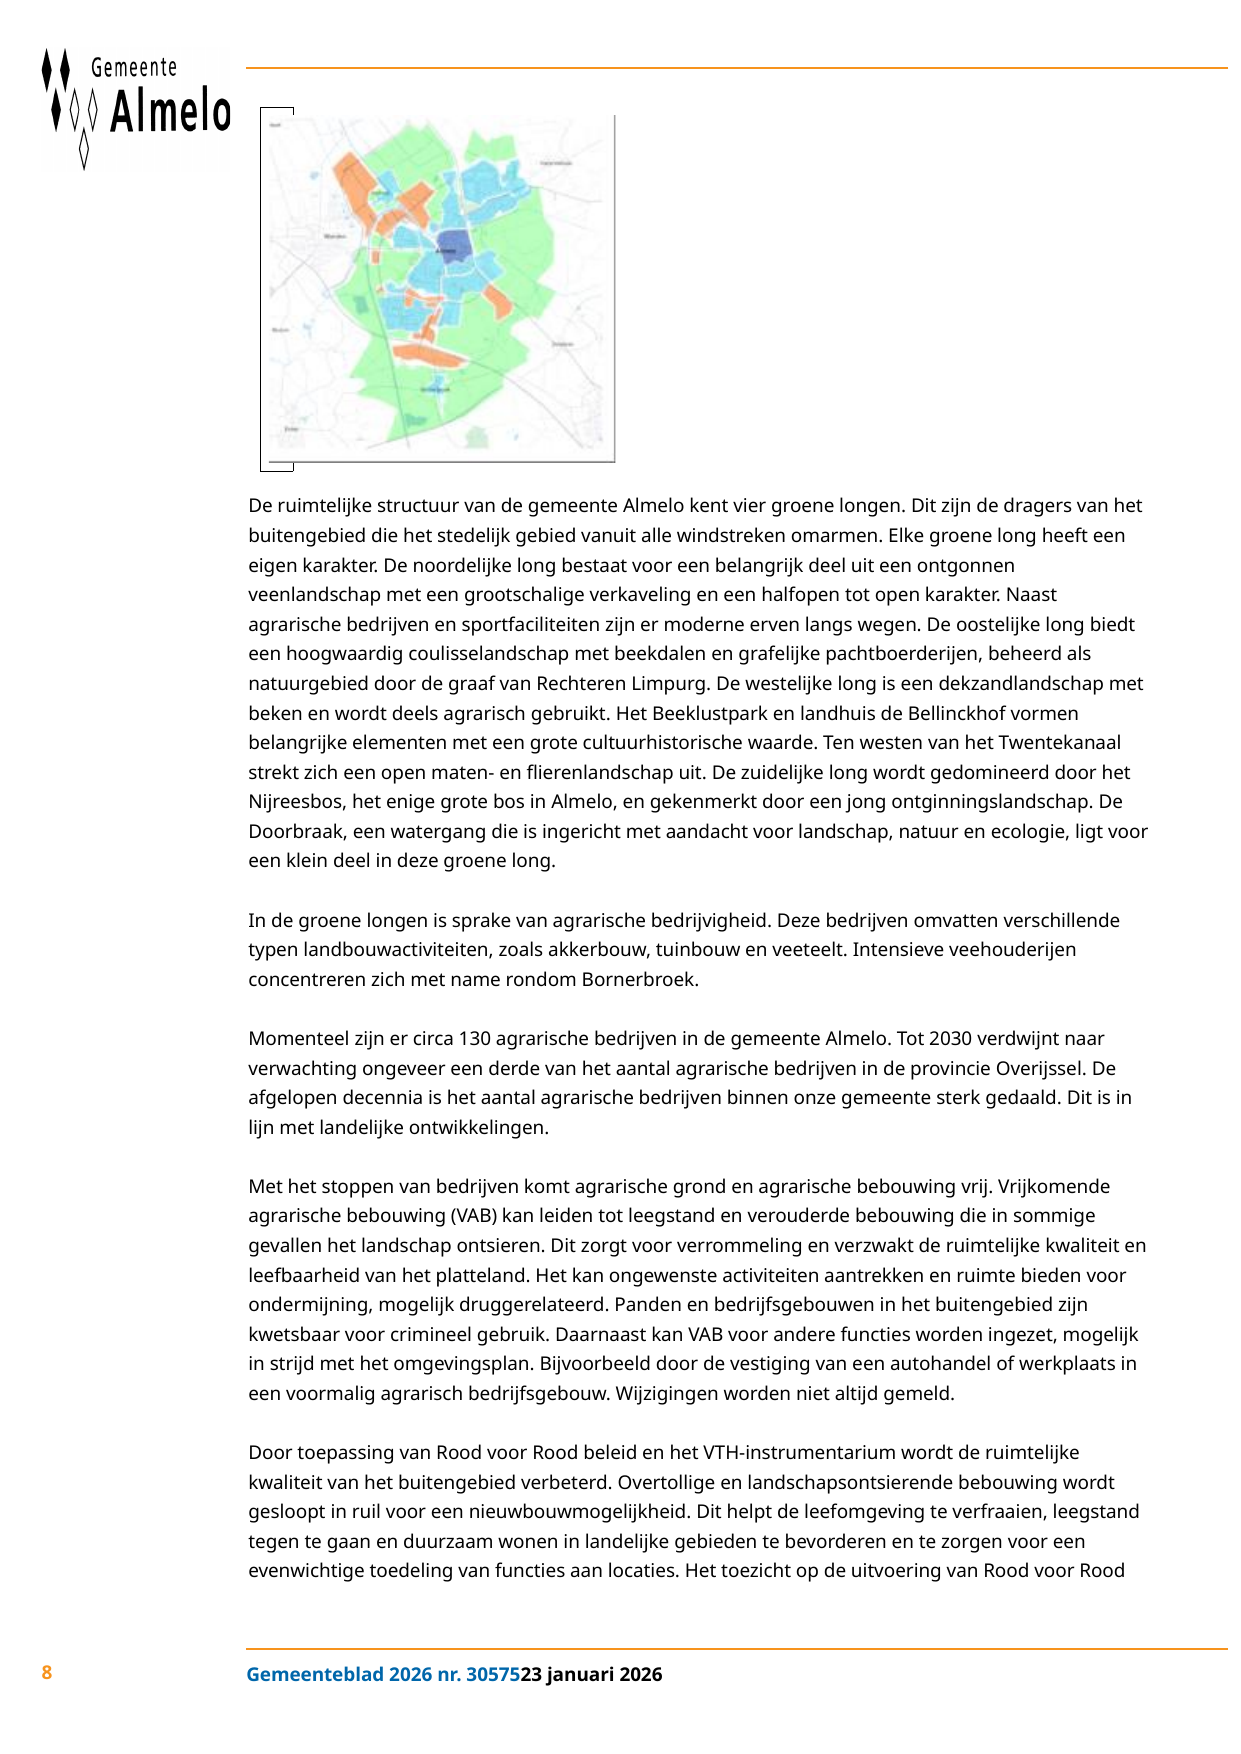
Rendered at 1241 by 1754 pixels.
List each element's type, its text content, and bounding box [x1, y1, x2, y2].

text Momenteel zijn er circa 130 agrarische bedrijven in de gemeente Almelo. Tot 2030 verdwijnt naar verwachting ongeveer een derde van het aantal agrarische bedrijven in de provincie Overijssel. De afgelopen decennia is het aantal agrarische bedrijven binnen onze gemeente sterk gedaald. Dit is in lijn met landelijke ontwikkelingen. [248, 1025, 1152, 1139]
text In de groene longen is sprake van agrarische bedrijvigheid. Deze bedrijven omvatten verschillende typen landbouwactiviteiten, zoals akkerbouw, tuinbouw en veeteelt. Intensieve veehouderijen concentreren zich met name rondom Bornerbroek. [248, 907, 1152, 992]
picture [268, 115, 616, 463]
text De ruimtelijke structuur van de gemeente Almelo kent vier groene longen. Dit zijn de dragers van het buitengebied die het stedelijk gebied vanuit alle windstreken omarmen. Elke groene long heeft een eigen karakter. De noordelijke long bestaat voor een belangrijk deel uit een ontgonnen veenlandschap met een grootschalige verkaveling en een halfopen tot open karakter. Naast agrarische bedrijven en sportfaciliteiten zijn er moderne erven langs wegen. De oostelijke long biedt een hoogwaardig coulisselandschap met beekdalen en grafelijke pachtboerderijen, beheerd als natuurgebied door de graaf van Rechteren Limpurg. De westelijke long is een dekzandlandschap met beken en wordt deels agrarisch gebruikt. Het Beeklustpark en landhuis de Bellinckhof vormen belangrijke elementen met een grote cultuurhistorische waarde. Ten westen van het Twentekanaal strekt zich een open maten- en flierenlandschap uit. De zuidelijke long wordt gedomineerd door het Nijreesbos, het enige grote bos in Almelo, en gekenmerkt door een jong ontginningslandschap. De Doorbraak, een watergang die is ingericht met aandacht voor landschap, natuur en ecologie, ligt voor een klein deel in deze groene long. [248, 493, 1152, 873]
picture [41, 47, 231, 172]
text Met het stoppen van bedrijven komt agrarische grond en agrarische bebouwing vrij. Vrijkomende agrarische bebouwing (VAB) kan leiden tot leegstand en verouderde bebouwing die in sommige gevallen het landschap ontsieren. Dit zorgt voor verrommeling en verzwakt de ruimtelijke kwaliteit en leefbaarheid van het platteland. Het kan ongewenste activiteiten aantrekken en ruimte bieden voor ondermijning, mogelijk druggerelateerd. Panden en bedrijfsgebouwen in het buitengebied zijn kwetsbaar voor crimineel gebruik. Daarnaast kan VAB voor andere functies worden ingezet, mogelijk in strijd met het omgevingsplan. Bijvoorbeeld door de vestiging van een autohandel of werkplaats in een voormalig agrarisch bedrijfsgebouw. Wijzigingen worden niet altijd gemeld. [248, 1173, 1152, 1406]
text Door toepassing van Rood voor Rood beleid en het VTH-instrumentarium wordt de ruimtelijke kwaliteit van het buitengebied verbeterd. Overtollige en landschapsontsierende bebouwing wordt gesloopt in ruil voor een nieuwbouwmogelijkheid. Dit helpt de leefomgeving te verfraaien, leegstand tegen te gaan en duurzaam wonen in landelijke gebieden te bevorderen en te zorgen voor een evenwichtige toedeling van functies aan locaties. Het toezicht op de uitvoering van Rood voor Rood [248, 1439, 1152, 1583]
